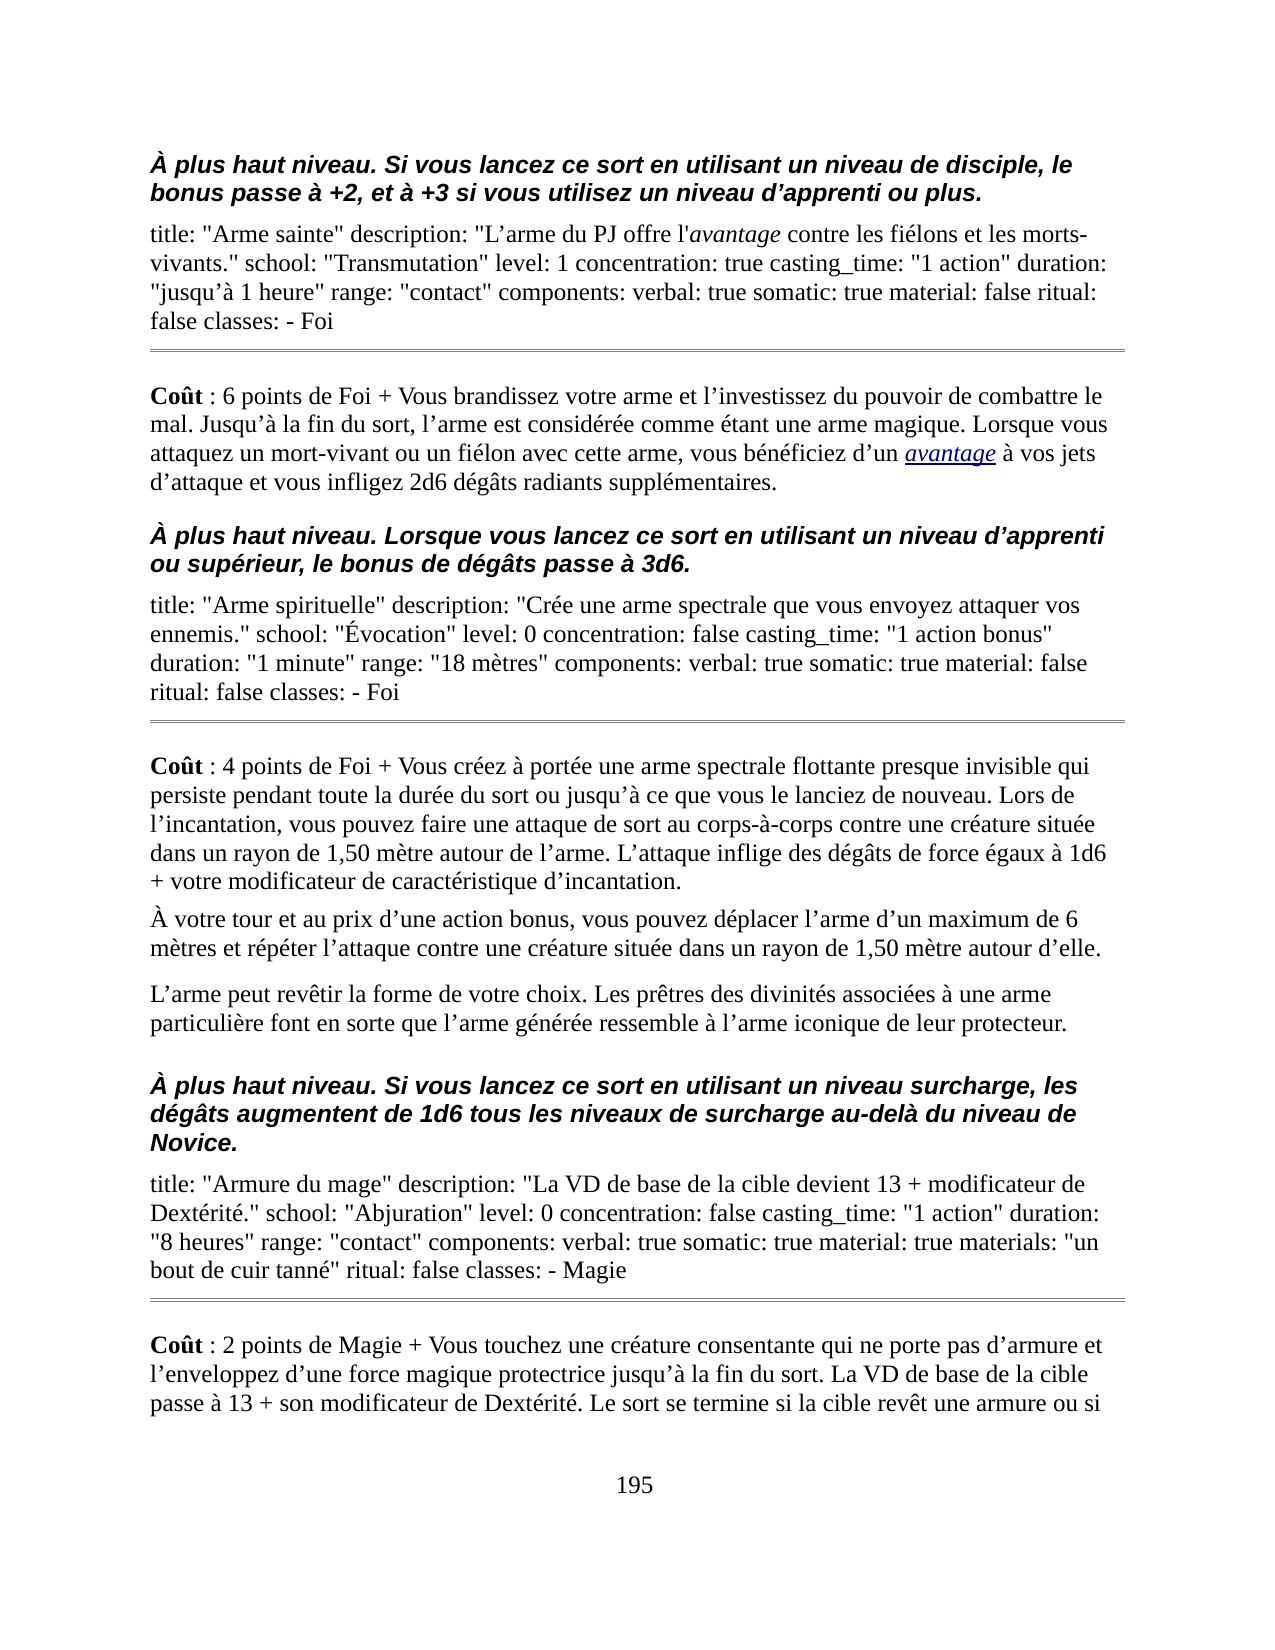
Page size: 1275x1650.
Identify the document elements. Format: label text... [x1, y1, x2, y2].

text L’arme peut revêtir la forme de votre choix. Les prêtres des divinités associées à une arme particulière font en sorte que l’arme générée ressemble à l’arme iconique de leur protecteur. [150, 979, 1125, 1037]
text title: "Arme sainte" description: "L’arme du PJ offre l'avantage contre les fiélons et les morts-vivants." school: "Transmutation" level: 1 concentration: true casting_time: "1 action" duration: "jusqu’à 1 heure" range: "contact" components: verbal: true somatic: true material: false ritual: false classes: - Foi [150, 219, 1125, 334]
subtitle À plus haut niveau. Si vous lancez ce sort en utilisant un niveau de disciple, le bonus passe à +2, et à +3 si vous utilisez un niveau d’apprenti ou plus. [150, 150, 1125, 207]
text title: "Armure du mage" description: "La VD de base de la cible devient 13 + modificateur de Dextérité." school: "Abjuration" level: 0 concentration: false casting_time: "1 action" duration: "8 heures" range: "contact" components: verbal: true somatic: true material: true materials: "un bout de cuir tanné" ritual: false classes: - Magie [150, 1169, 1125, 1284]
subtitle À plus haut niveau. Lorsque vous lancez ce sort en utilisant un niveau d’apprenti ou supérieur, le bonus de dégâts passe à 3d6. [150, 521, 1125, 578]
text Coût : 6 points de Foi + Vous brandissez votre arme et l’investissez du pouvoir de combattre le mal. Jusqu’à la fin du sort, l’arme est considérée comme étant une arme magique. Lorsque vous attaquez un mort-vivant ou un fiélon avec cette arme, vous bénéficiez d’un avantage à vos jets d’attaque et vous infligez 2d6 dégâts radiants supplémentaires. [150, 381, 1125, 496]
text Coût : 2 points de Magie + Vous touchez une créature consentante qui ne porte pas d’armure et l’enveloppez d’une force magique protectrice jusqu’à la fin du sort. La VD de base de la cible passe à 13 + son modificateur de Dextérité. Le sort se termine si la cible revêt une armure ou si [150, 1330, 1125, 1417]
text Coût : 4 points de Foi + Vous créez à portée une arme spectrale flottante presque invisible qui persiste pendant toute la durée du sort ou jusqu’à ce que vous le lanciez de nouveau. Lors de l’incantation, vous pouvez faire une attaque de sort au corps-à-corps contre une créature située dans un rayon de 1,50 mètre autour de l’arme. L’attaque inflige des dégâts de force égaux à 1d6 + votre modificateur de caractéristique d’incantation. [150, 751, 1125, 895]
text title: "Arme spirituelle" description: "Crée une arme spectrale que vous envoyez attaquer vos ennemis." school: "Évocation" level: 0 concentration: false casting_time: "1 action bonus" duration: "1 minute" range: "18 mètres" components: verbal: true somatic: true material: false ritual: false classes: - Foi [150, 590, 1125, 705]
text À votre tour et au prix d’une action bonus, vous pouvez déplacer l’arme d’un maximum de 6 mètres et répéter l’attaque contre une créature située dans un rayon de 1,50 mètre autour d’elle. [150, 904, 1125, 962]
subtitle À plus haut niveau. Si vous lancez ce sort en utilisant un niveau surcharge, les dégâts augmentent de 1d6 tous les niveaux de surcharge au-delà du niveau de Novice. [150, 1071, 1125, 1157]
